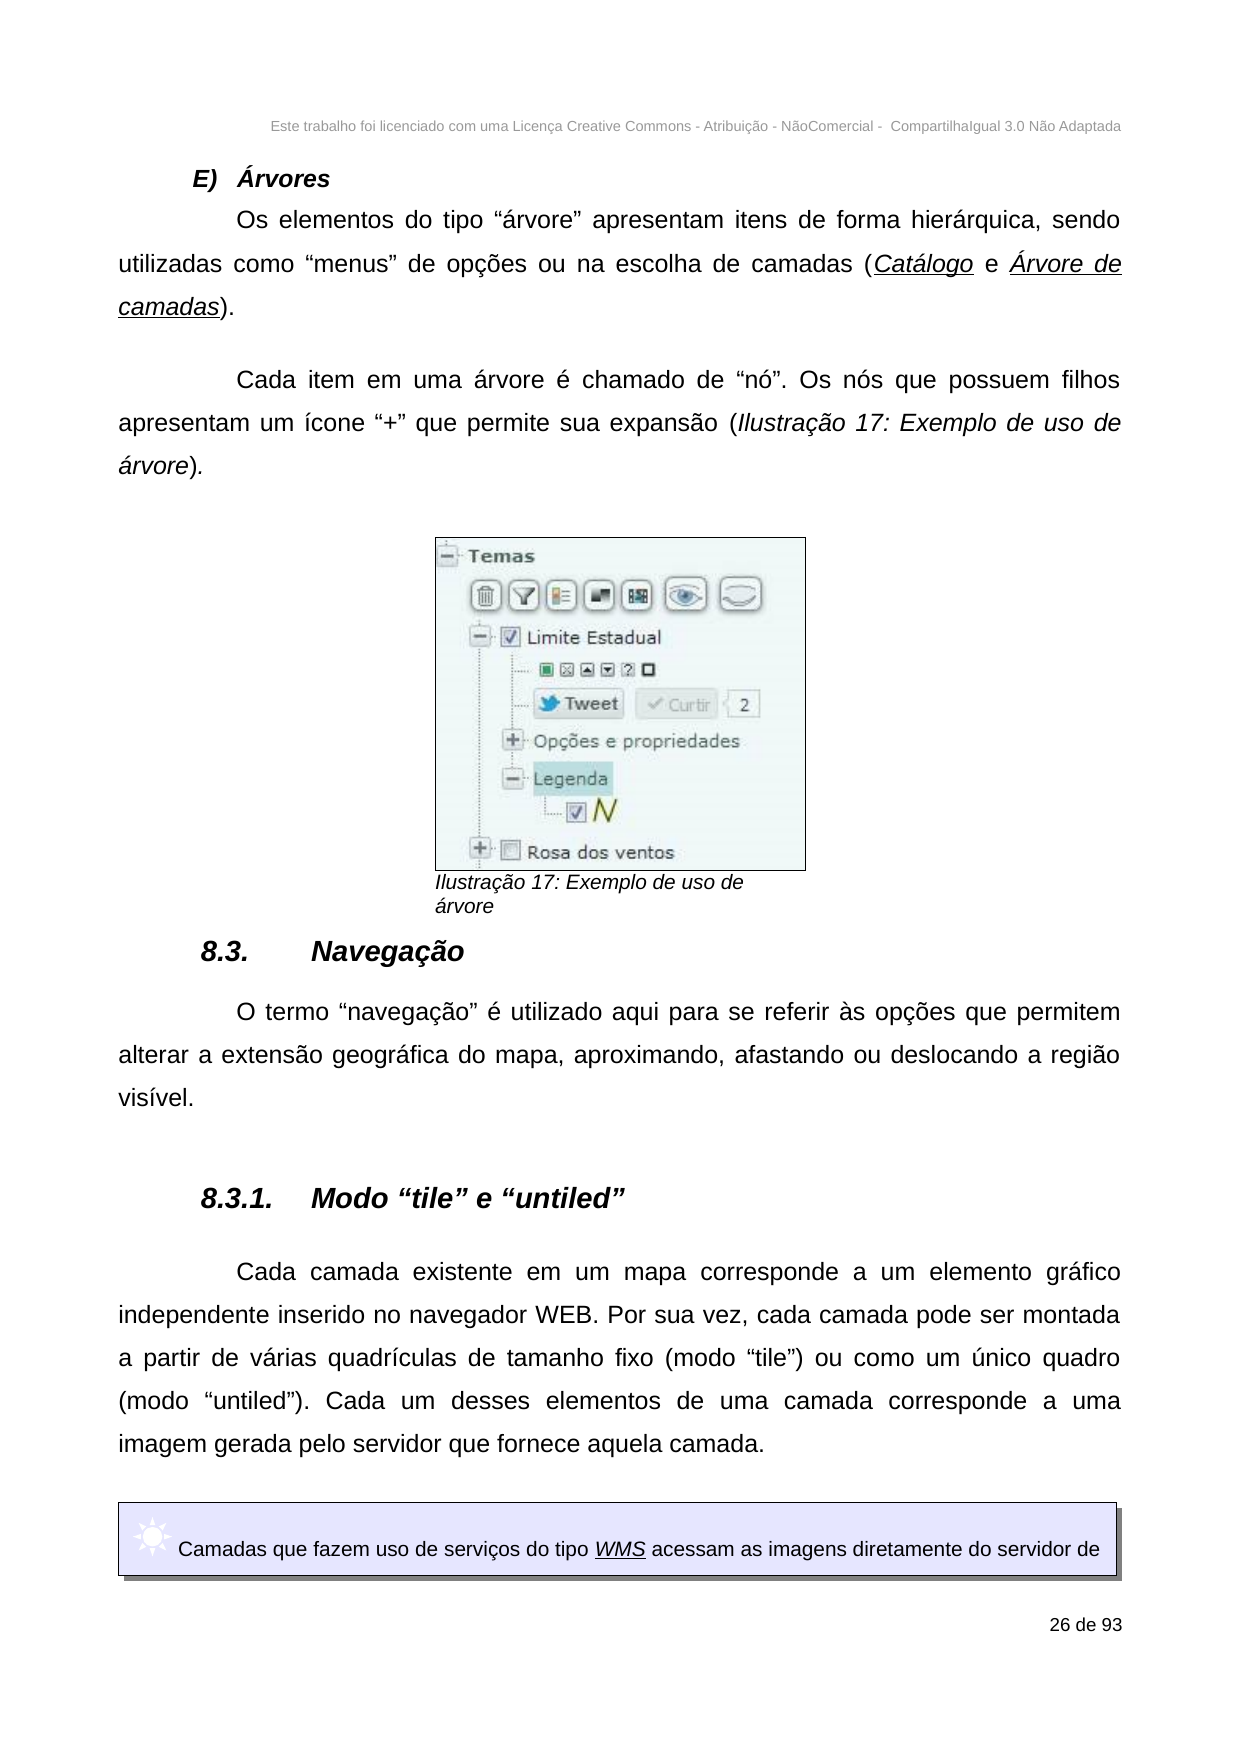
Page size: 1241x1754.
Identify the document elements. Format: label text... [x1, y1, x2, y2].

text Os elementos do tipo “árvore” apresentam itens de forma hierárquica, sendo utilizadas como “menus” de opções ou na escolha de camadas (Catálogo e Árvore de camadas). [118, 205, 1122, 320]
subtitle Árvores [163, 164, 1122, 193]
text Ilustração 17: Exemplo de uso de árvore [435, 871, 805, 918]
picture [164, 1533, 173, 1540]
picture [436, 538, 805, 870]
text Cada camada existente em um mapa corresponde a um elemento gráfico independente inserido no navegador WEB. Por sua vez, cada camada pode ser montada a partir de várias quadrículas de tamanho fixo (modo “tile”) ou como um único quadro (modo “untiled”). Cada um desses elementos de uma camada corresponde a uma imagem gerada pelo servidor que fornece aquela camada. [118, 1257, 1122, 1458]
picture [149, 1548, 156, 1557]
picture [138, 1517, 167, 1551]
subtitle Navegação [163, 870, 1077, 968]
picture [133, 1533, 141, 1540]
text Camadas que fazem uso de serviços do tipo WMS acessam as imagens diretamente do servidor de [119, 1503, 1116, 1575]
text Cada item em uma árvore é chamado de “nó”. Os nós que possuem filhos apresentam um ícone “+” que permite sua expansão (Ilustração 17: Exemplo de uso de árvore). [118, 365, 1122, 480]
subtitle [435, 524, 805, 537]
subtitle Modo “tile” e “untiled” [163, 1181, 1122, 1215]
text O termo “navegação” é utilizado aqui para se referir às opções que permitem alterar a extensão geográfica do mapa, aproximando, afastando ou deslocando a região visível. [118, 997, 1122, 1112]
